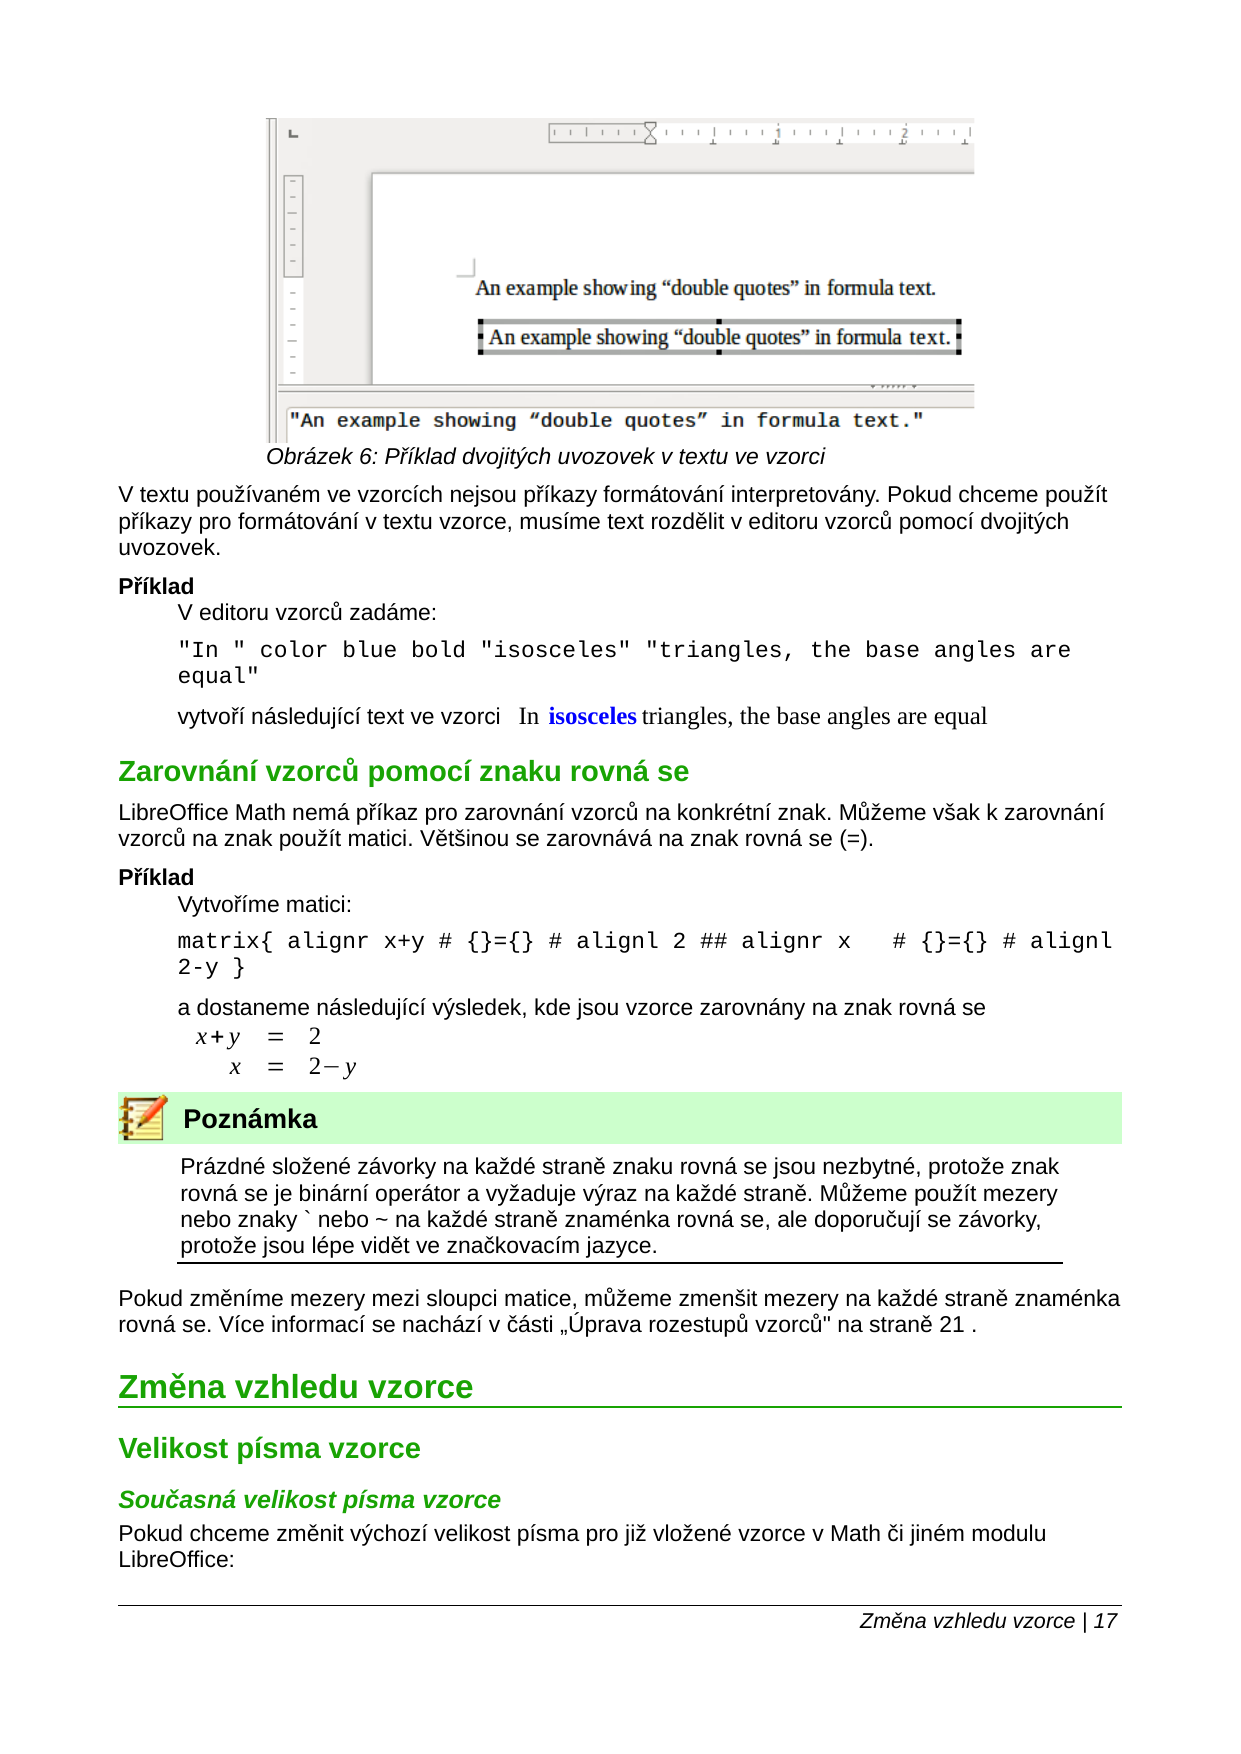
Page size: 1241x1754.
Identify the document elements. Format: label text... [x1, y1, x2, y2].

text matrix{ alignr x+y # {}={} # alignl 2 ## alignr x # {}={} # alignl 2-y } [177, 929, 1122, 981]
text V textu používaném ve vzorcích nejsou příkazy formátování interpretovány. Pokud chceme použít příkazy pro formátování v textu vzorce, musíme text rozdělit v editoru vzorců pomocí dvojitých uvozovek. [118, 481, 1122, 560]
text Prázdné složené závorky na každé straně znaku rovná se jsou nezbytné, protože znak rovná se je binární operátor a vyžaduje výraz na každé straně. Můžeme použít mezery nebo znaky ` nebo ~ na každé straně znaménka rovná se, ale doporučují se závorky, protože jsou lépe vidět ve značkovacím jazyce. [177, 1150, 1063, 1262]
subtitle Změna vzhledu vzorce [118, 1367, 1122, 1406]
text Vytvoříme matici: [177, 891, 1122, 917]
text LibreOffice Math nemá příkaz pro zarovnání vzorců na konkrétní znak. Můžeme však k zarovnání vzorců na znak použít matici. Většinou se zarovnává na znak rovná se (=). [118, 799, 1122, 852]
text Pokud změníme mezery mezi sloupci matice, můžeme zmenšit mezery na každé straně znaménka rovná se. Více informací se nachází v části „Úprava rozestupu vzorců" na straně 21 . [118, 1285, 1122, 1338]
text Příklad [118, 864, 1122, 891]
picture [265, 118, 975, 443]
text "In " color blue bold "isosceles" "triangles, the base angles are equal" [177, 638, 1122, 690]
subtitle Velikost písma vzorce [118, 1431, 1122, 1465]
subtitle Současná velikost písma vzorce [118, 1485, 1122, 1514]
picture [119, 1093, 170, 1144]
text vytvoří následující text ve vzorci [177, 702, 1122, 730]
text Pokud chceme změnit výchozí velikost písma pro již vložené vzorce v Math či jiném modulu LibreOffice: [118, 1520, 1122, 1573]
text a dostaneme následující výsledek, kde jsou vzorce zarovnány na znak rovná se [177, 994, 1122, 1080]
text Obrázek 6: Příklad dvojitých uvozovek v textu ve vzorci [266, 443, 974, 469]
text V editoru vzorců zadáme: [177, 599, 1122, 626]
subtitle Zarovnání vzorců pomocí znaku rovná se [118, 754, 1122, 787]
text Příklad [118, 573, 1122, 599]
subtitle Poznámka [118, 1092, 1122, 1144]
